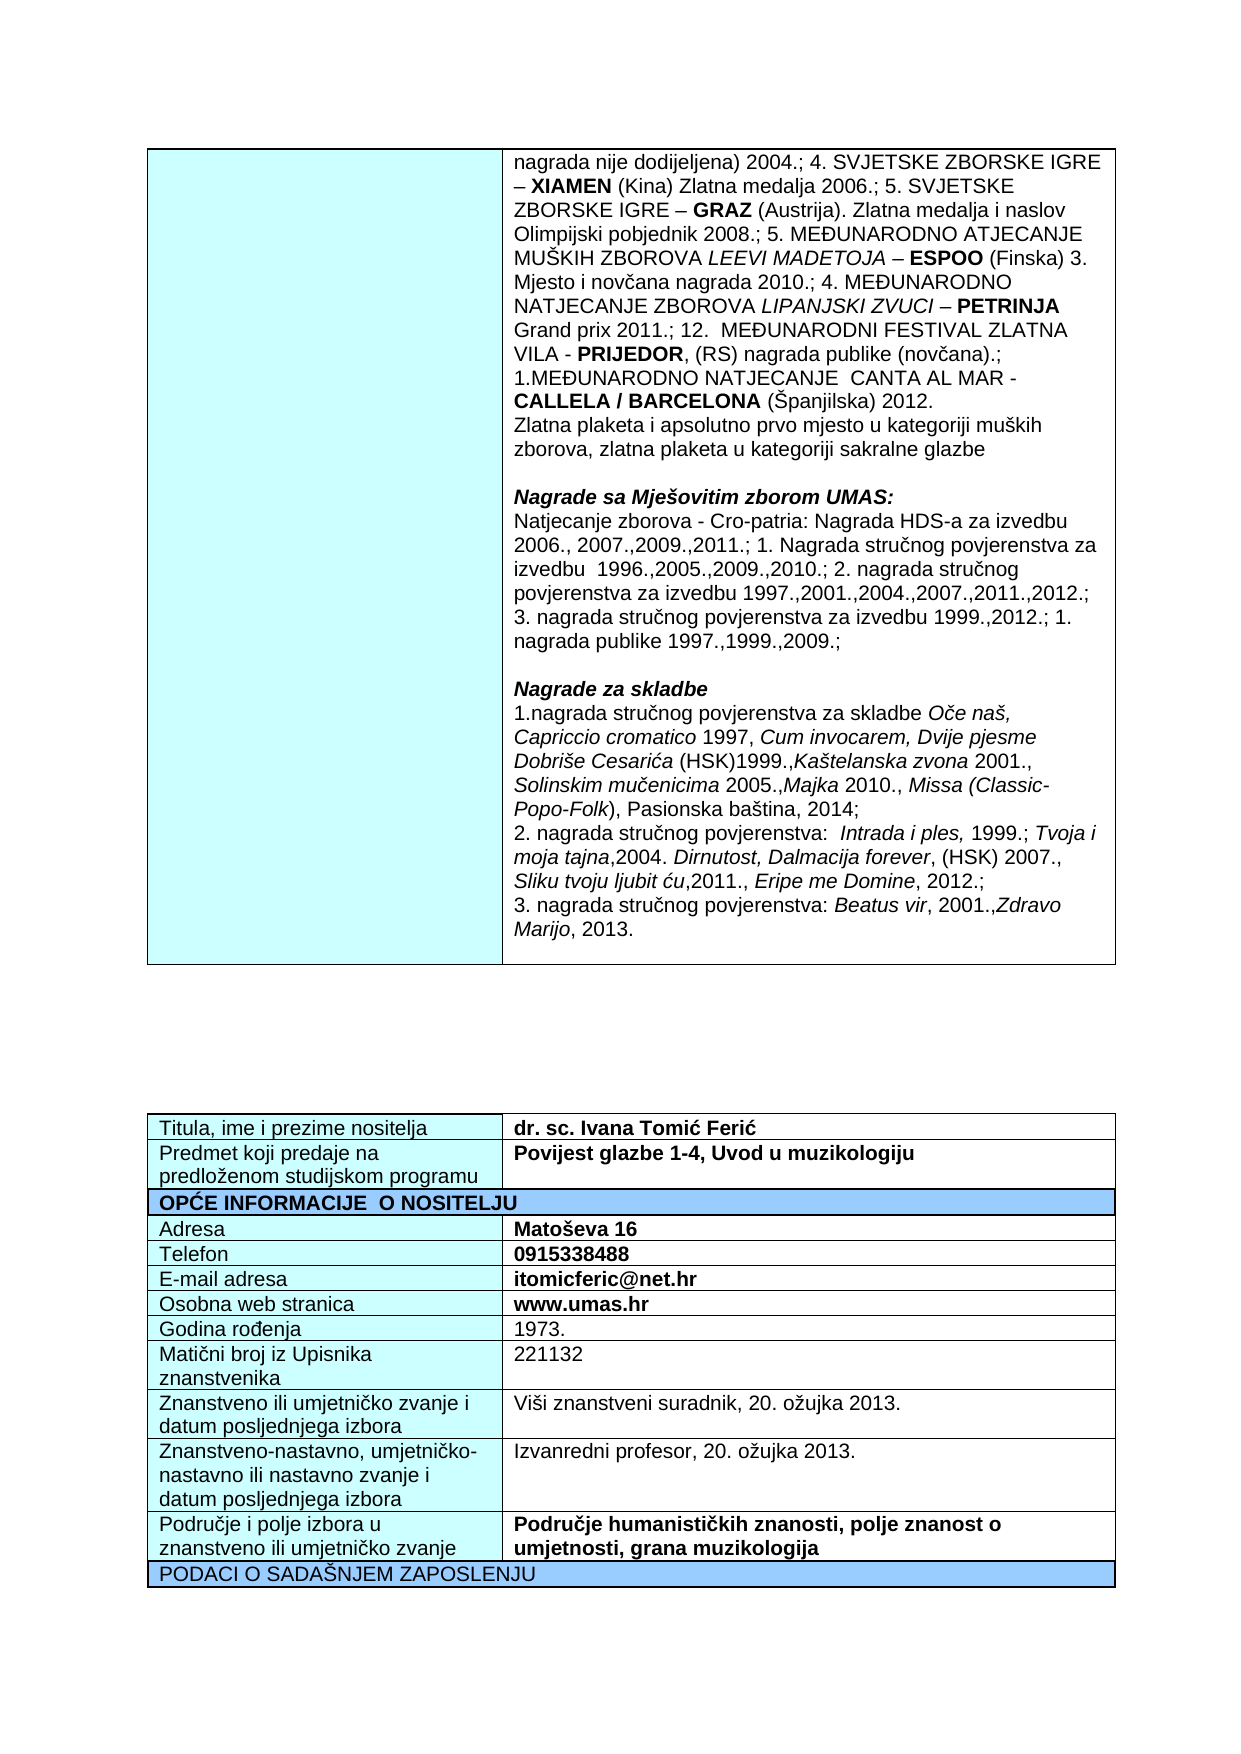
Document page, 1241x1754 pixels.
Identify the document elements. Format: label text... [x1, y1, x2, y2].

table_cell Osobna web stranica [148, 1291, 502, 1315]
table_cell Izvanredni profesor, 20. ožujka 2013. [503, 1439, 1115, 1511]
table_cell nagrada nije dodijeljena) 2004.; 4. SVJETSKE ZBORSKE IGRE – XIAMEN (Kina) Zlatna medalja 2006.; 5. SVJETSKE ZBORSKE IGRE – GRAZ (Austrija). Zlatna medalja i naslov Olimpijski pobjednik 2008.; 5. MEĐUNARODNO ATJECANJE MUŠKIH ZBOROVA LEEVI MADETOJA – ESPOO (Finska) 3. Mjesto i novčana nagrada 2010.; 4. MEĐUNARODNO NATJECANJE ZBOROVA LIPANJSKI ZVUCI – PETRINJA Grand prix 2011.; 12. MEĐUNARODNI FESTIVAL ZLATNA VILA - PRIJEDOR, (RS) nagrada publike (novčana).; 1.MEĐUNARODNO NATJECANJE CANTA AL MAR - CALLELA / BARCELONA (Španjilska) 2012. Zlatna plaketa i apsolutno prvo mjesto u kategoriji muških zborova, zlatna plaketa u kategoriji sakralne glazbe Nagrade sa Mješovitim zborom UMAS: Natjecanje zborova - Cro-patria: Nagrada HDS-a za izvedbu 2006., 2007.,2009.,2011.; 1. Nagrada stručnog povjerenstva za izvedbu 1996.,2005.,2009.,2010.; 2. nagrada stručnog povjerenstva za izvedbu 1997.,2001.,2004.,2007.,2011.,2012.; 3. nagrada stručnog povjerenstva za izvedbu 1999.,2012.; 1. nagrada publike 1997.,1999.,2009.; Nagrade za skladbe 1.nagrada stručnog povjerenstva za skladbe Oče naš, Capriccio cromatico 1997, Cum invocarem, Dvije pjesme Dobriše Cesarića (HSK)1999.,Kaštelanska zvona 2001., Solinskim mučenicima 2005.,Majka 2010., Missa (Classic-Popo-Folk), Pasionska baština, 2014; 2. nagrada stručnog povjerenstva: Intrada i ples, 1999.; Tvoja i moja tajna,2004. Dirnutost, Dalmacija forever, (HSK) 2007., Sliku tvoju ljubit ću,2011., Eripe me Domine, 2012.; 3. nagrada stručnog povjerenstva: Beatus vir, 2001.,Zdravo Marijo, 2013. [503, 150, 1115, 964]
table_cell Viši znanstveni suradnik, 20. ožujka 2013. [503, 1390, 1115, 1438]
table_cell Godina rođenja [148, 1316, 502, 1340]
table_cell Znanstveno ili umjetničko zvanje i datum posljednjega izbora [148, 1390, 502, 1438]
table_cell www.umas.hr [503, 1291, 1115, 1315]
table_cell Predmet koji predaje na predloženom studijskom programu [148, 1140, 502, 1188]
table_cell Znanstveno-nastavno, umjetničko-nastavno ili nastavno zvanje i datum posljednjega izbora [148, 1439, 502, 1511]
table_cell Telefon [148, 1241, 502, 1265]
table_cell Matoševa 16 [503, 1216, 1115, 1240]
table_cell PODACI O SADAŠNJEM ZAPOSLENJU [149, 1562, 1114, 1586]
table_cell Povijest glazbe 1-4, Uvod u muzikologiju [503, 1140, 1115, 1188]
table_cell 0915338488 [503, 1241, 1115, 1265]
table_cell Matični broj iz Upisnika znanstvenika [148, 1341, 502, 1389]
table_cell itomicferic@net.hr [503, 1266, 1115, 1290]
table_cell [148, 150, 502, 964]
table_cell Adresa [148, 1216, 502, 1240]
table_header dr. sc. Ivana Tomić Ferić [503, 1114, 1115, 1139]
table_header Titula, ime i prezime nositelja [148, 1115, 502, 1139]
table_cell Područje i polje izbora u znanstveno ili umjetničko zvanje [148, 1512, 502, 1560]
table_cell OPĆE INFORMACIJE O NOSITELJU [149, 1190, 1114, 1214]
table_cell 1973. [503, 1316, 1115, 1340]
table_cell E-mail adresa [148, 1266, 502, 1290]
table_cell 221132 [503, 1341, 1115, 1389]
table_cell Područje humanističkih znanosti, polje znanost o umjetnosti, grana muzikologija [503, 1512, 1115, 1560]
